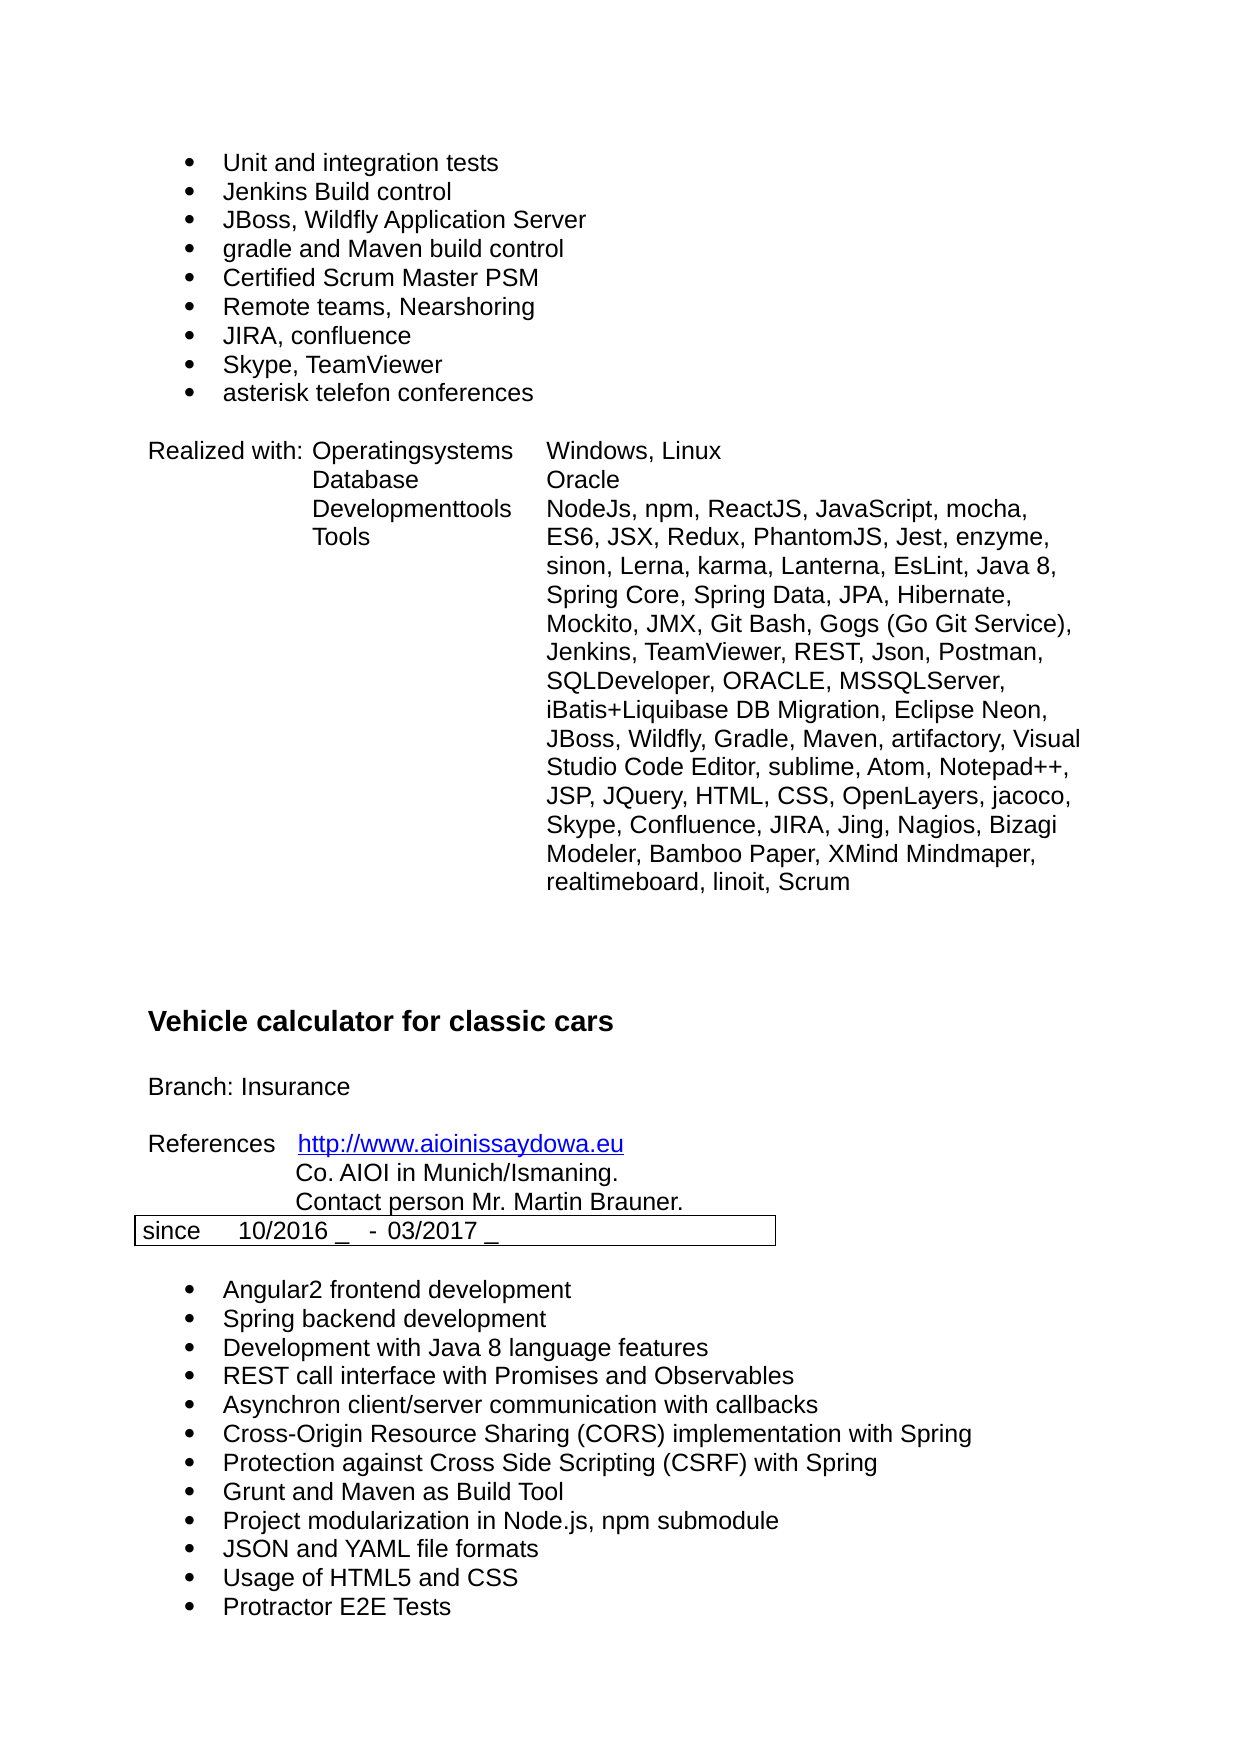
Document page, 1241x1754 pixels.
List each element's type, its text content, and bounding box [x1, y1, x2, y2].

text Branch: Insurance [148, 1071, 1104, 1100]
subtitle Vehicle calculator for classic cars [148, 1004, 1104, 1038]
table_header 10/2016 _ [231, 1216, 361, 1245]
list Jenkins Build control [185, 176, 1104, 205]
table_header Operatingsystems [309, 436, 543, 465]
text Co. AIOI in Munich/Ismaning. [221, 1158, 1104, 1186]
list Grunt and Maven as Build Tool [185, 1477, 1104, 1506]
list Spring backend development [185, 1304, 1104, 1332]
table_header Realized with: [145, 436, 309, 465]
list JBoss, Wildfly Application Server [185, 205, 1104, 234]
list gradle and Maven build control [185, 234, 1104, 263]
table_header since [136, 1216, 231, 1245]
table_header [616, 1216, 775, 1245]
table_cell NodeJs, npm, ReactJS, JavaScript, mocha, ES6, JSX, Redux, PhantomJS, Jest, enzyme, sinon, Lerna, karma, Lanterna, EsLint, Java 8, Spring Core, Spring Data, JPA, Hibernate, Mockito, JMX, Git Bash, Gogs (Go Git Service), Jenkins, TeamViewer, REST, Json, Postman, SQLDeveloper, ORACLE, MSSQLServer, iBatis+Liquibase DB Migration, Eclipse Neon, JBoss, Wildfly, Gradle, Maven, artifactory, Visual Studio Code Editor, sublime, Atom, Notepad++, JSP, JQuery, HTML, CSS, OpenLayers, jacoco, Skype, Confluence, JIRA, Jing, Nagios, Bizagi Modeler, Bamboo Paper, XMind Mindmaper, realtimeboard, linoit, Scrum [543, 494, 1089, 896]
list JIRA, confluence [185, 321, 1104, 349]
table_cell [145, 465, 309, 493]
table_cell [145, 494, 309, 896]
list Certified Scrum Master PSM [185, 263, 1104, 292]
table_cell Oracle [543, 465, 1089, 493]
list Protection against Cross Side Scripting (CSRF) with Spring [185, 1448, 1104, 1477]
list Angular2 frontend development [185, 1275, 1104, 1304]
list Project modularization in Node.js, npm submodule [185, 1506, 1104, 1534]
list Remote teams, Nearshoring [185, 292, 1104, 321]
list Cross-Origin Resource Sharing (CORS) implementation with Spring [185, 1419, 1104, 1448]
text References http://www.aioinissaydowa.eu [148, 1129, 1104, 1158]
table_cell Developmenttools Tools [309, 494, 543, 896]
list Asynchron client/server communication with callbacks [185, 1390, 1104, 1419]
list Usage of HTML5 and CSS [185, 1563, 1104, 1592]
table_header Windows, Linux [543, 436, 1089, 465]
table_header [566, 1216, 616, 1245]
list REST call interface with Promises and Observables [185, 1361, 1104, 1390]
table_cell Database [309, 465, 543, 493]
list Protractor E2E Tests [185, 1592, 1104, 1621]
table_header 03/2017 _ [380, 1216, 566, 1245]
table_header - [361, 1216, 380, 1245]
list Skype, TeamViewer [185, 349, 1104, 378]
list JSON and YAML file formats [185, 1534, 1104, 1563]
list Unit and integration tests [185, 148, 1104, 176]
text Contact person Mr. Martin Brauner. [221, 1186, 1104, 1215]
list asterisk telefon conferences [185, 378, 1104, 407]
list Development with Java 8 language features [185, 1332, 1104, 1361]
